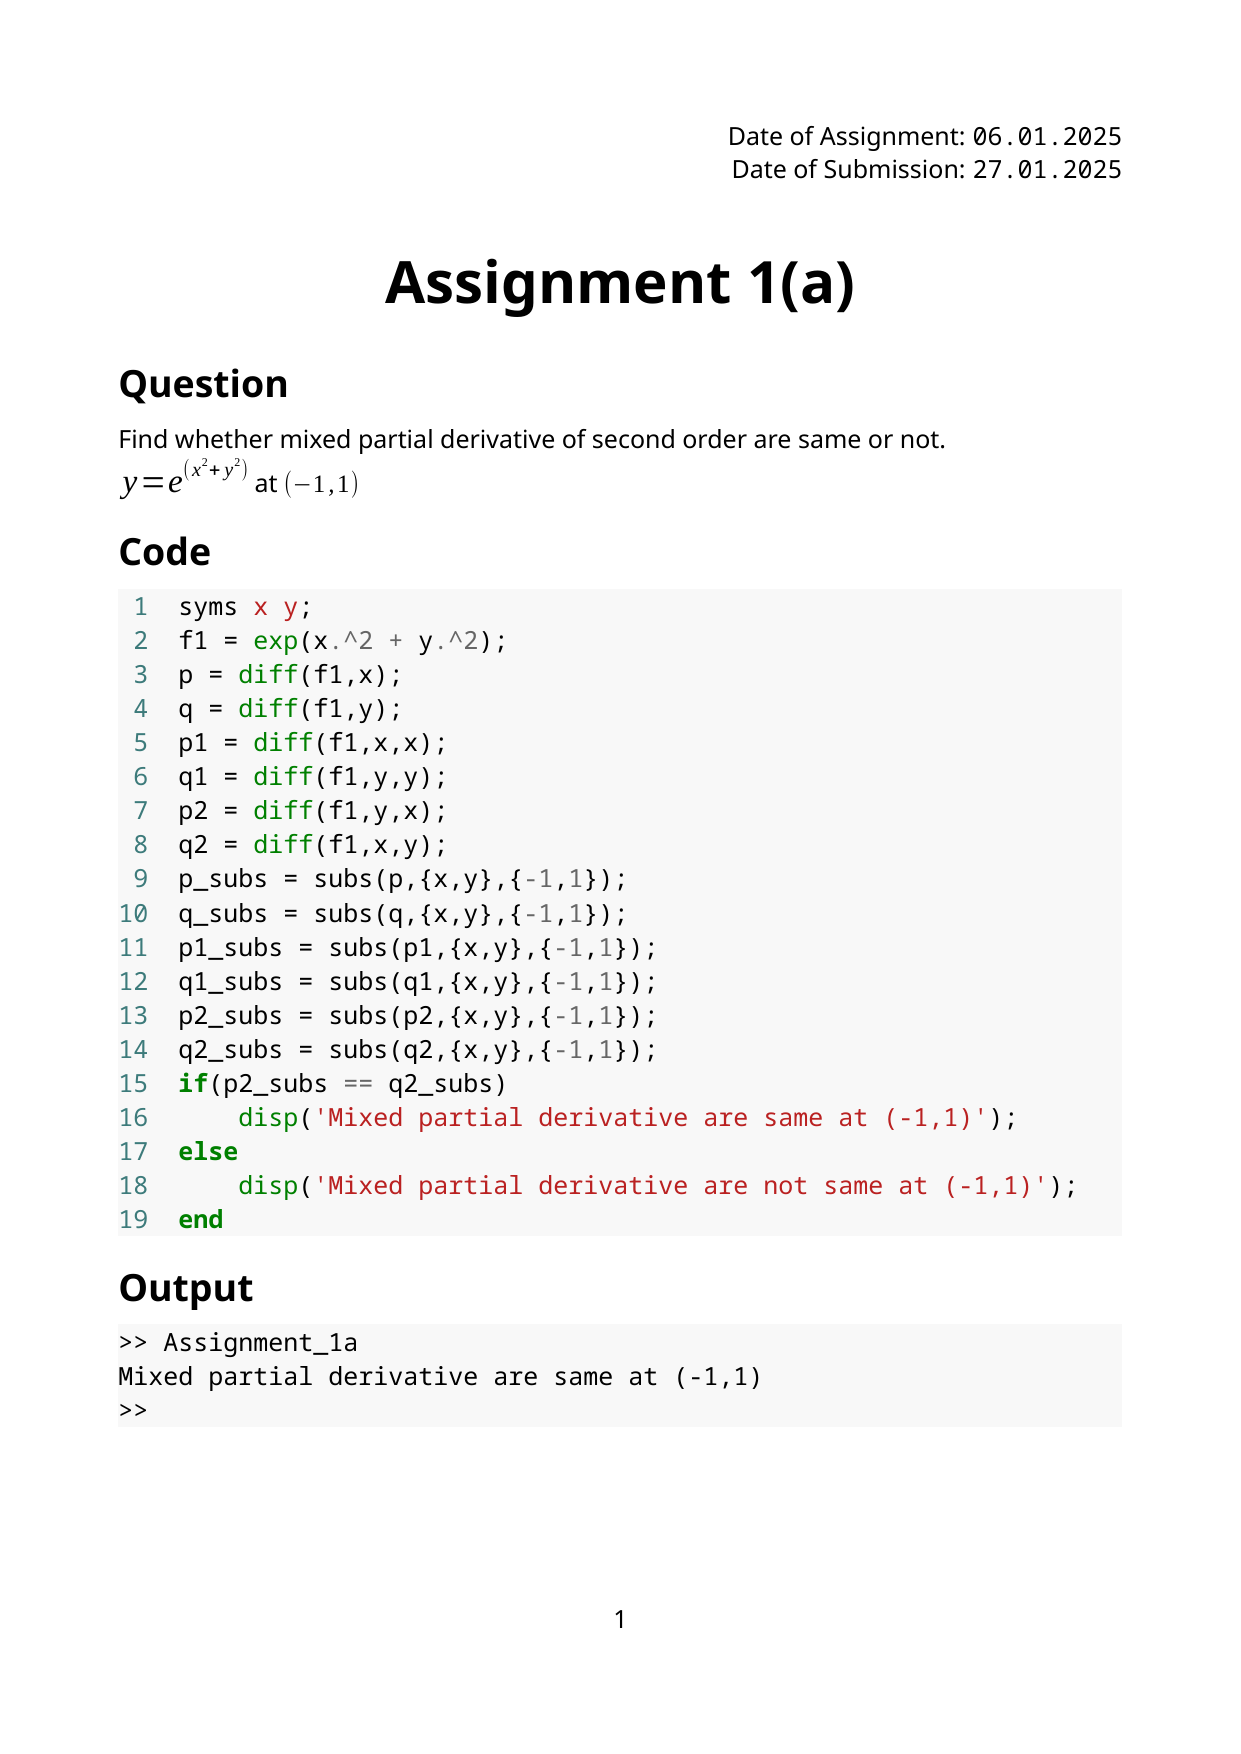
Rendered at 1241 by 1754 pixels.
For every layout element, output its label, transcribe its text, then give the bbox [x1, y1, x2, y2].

text Mixed partial derivative are same at (-1,1) [118, 1358, 1122, 1392]
text 17 else [118, 1134, 1122, 1168]
text 16 disp('Mixed partial derivative are same at (-1,1)'); [118, 1099, 1122, 1134]
text 7 p2 = diff(f1,y,x); [118, 793, 1122, 827]
text 13 p2_subs = subs(p2,{x,y},{-1,1}); [118, 997, 1122, 1031]
text 4 q = diff(f1,y); [118, 691, 1122, 725]
subtitle Code [118, 525, 1122, 576]
text 2 f1 = exp(x.^2 + y.^2); [118, 623, 1122, 657]
text 6 q1 = diff(f1,y,y); [118, 759, 1122, 793]
text 10 q_subs = subs(q,{x,y},{-1,1}); [118, 895, 1122, 929]
text 1 syms x y; [118, 589, 1122, 623]
subtitle Question [118, 358, 1122, 409]
text 5 p1 = diff(f1,x,x); [118, 725, 1122, 759]
text 8 q2 = diff(f1,x,y); [118, 827, 1122, 861]
text Find whether mixed partial derivative of second order are same or not. [118, 421, 1122, 455]
text 15 if(p2_subs == q2_subs) [118, 1066, 1122, 1099]
subtitle Output [118, 1261, 1122, 1312]
text 9 p_subs = subs(p,{x,y},{-1,1}); [118, 861, 1122, 895]
text at [118, 455, 1122, 500]
text 3 p = diff(f1,x); [118, 657, 1122, 691]
text 12 q1_subs = subs(q1,{x,y},{-1,1}); [118, 963, 1122, 997]
title Assignment 1(a) [118, 241, 1122, 320]
text >> [118, 1392, 1122, 1427]
text >> Assignment_1a [118, 1324, 1122, 1358]
text 11 p1_subs = subs(p1,{x,y},{-1,1}); [118, 929, 1122, 963]
text 19 end [118, 1202, 1122, 1236]
text 18 disp('Mixed partial derivative are not same at (-1,1)'); [118, 1168, 1122, 1202]
text 14 q2_subs = subs(q2,{x,y},{-1,1}); [118, 1031, 1122, 1066]
